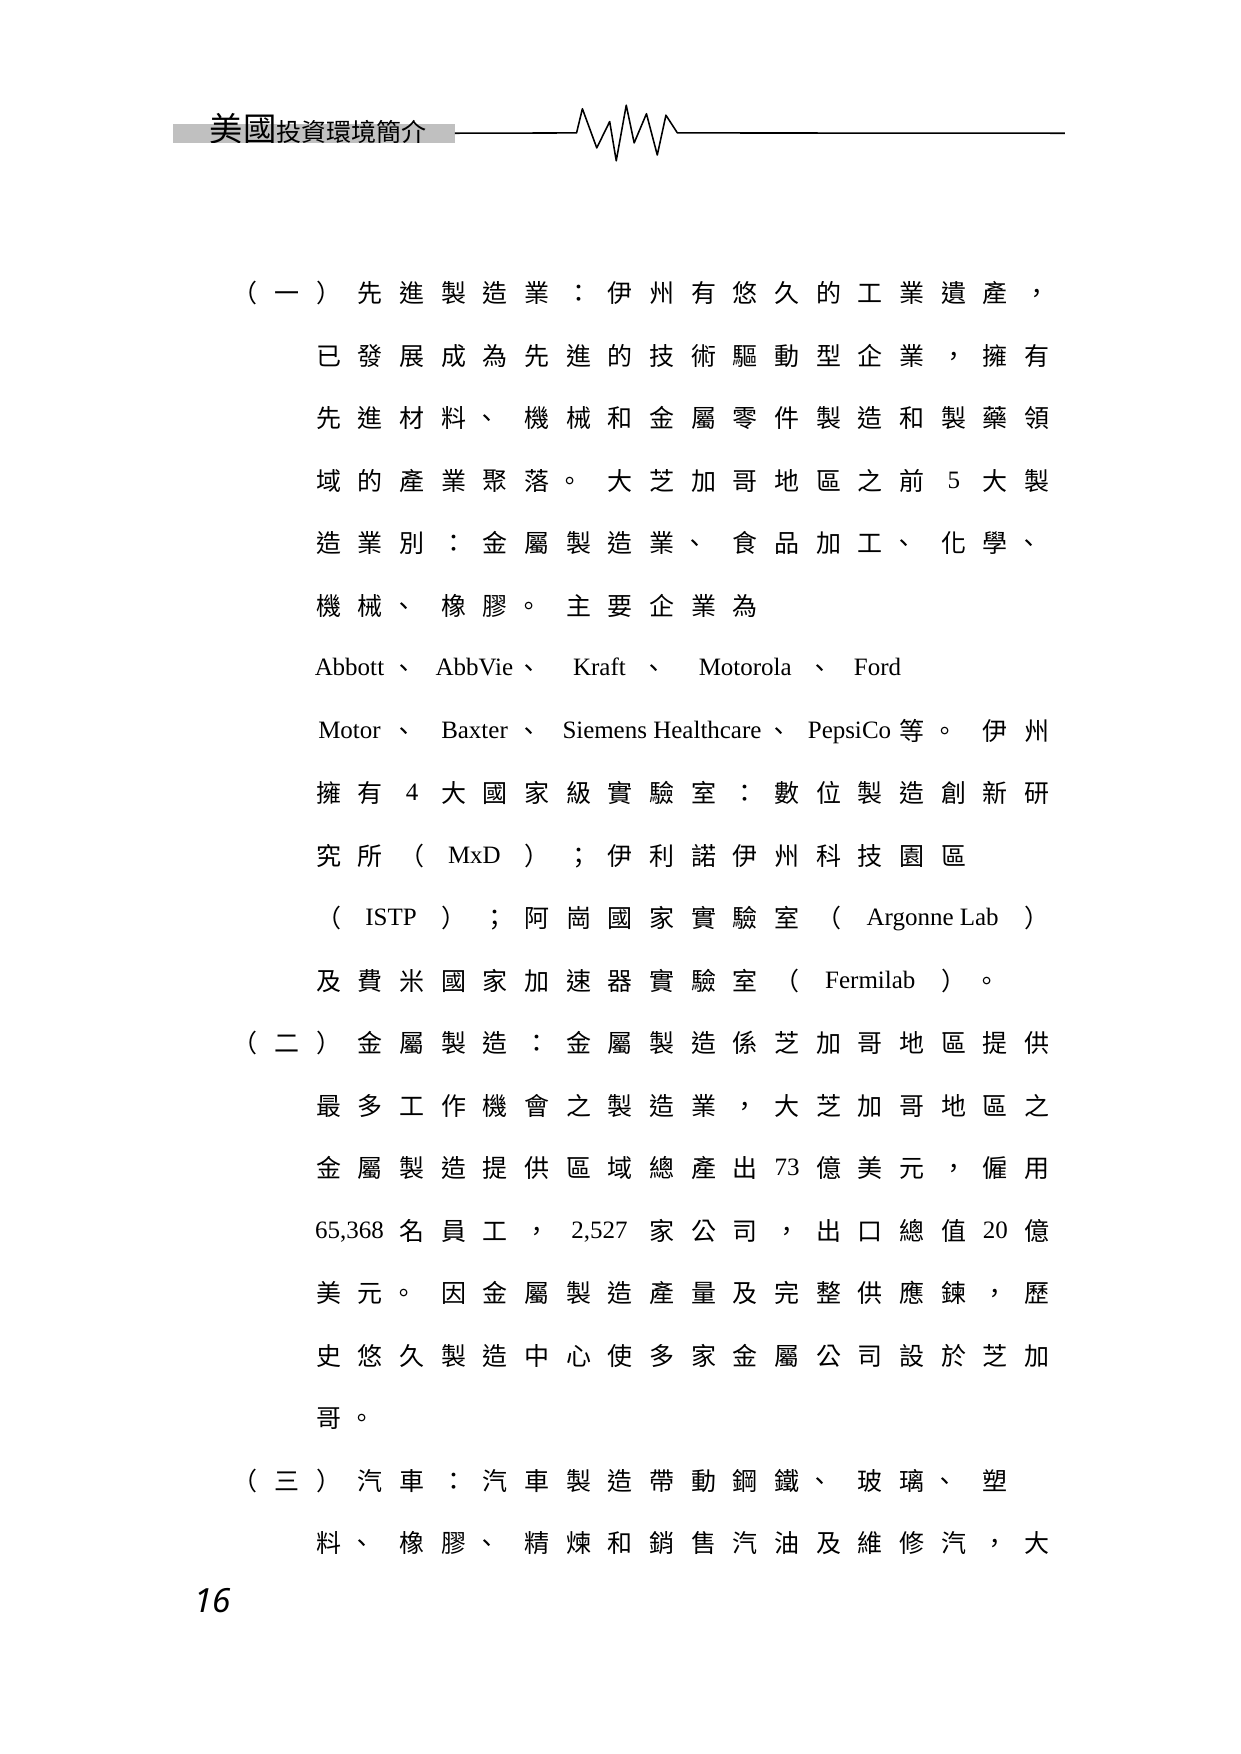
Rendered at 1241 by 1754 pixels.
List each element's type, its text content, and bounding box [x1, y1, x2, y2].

text （三）汽車：汽車製造帶動鋼鐵、玻璃、塑料、橡膠、精煉和銷售汽油及維修汽，大 [207, 1438, 1058, 1563]
text （二）金屬製造：金屬製造係芝加哥地區提供最多工作機會之製造業，大芝加哥地區之金屬製造提供區域總產出73億美元，僱用65,368名員工，2,527家公司，出口總值20億美元。因金屬製造產量及完整供應鍊，歷史悠久製造中心使多家金屬公司設於芝加哥。 [207, 1000, 1058, 1438]
text （一）先進製造業：伊州有悠久的工業遺產，已發展成為先進的技術驅動型企業，擁有先進材料、機械和金屬零件製造和製藥領域的產業聚落。大芝加哥地區之前5大製造業別：金屬製造業、食品加工、化學、機械、橡膠。主要企業為Abbott、AbbVie、Kraft、Motorola、Ford Motor、Baxter、Siemens Healthcare、PepsiCo等。伊州擁有4大國家級實驗室：數位製造創新研究所（MxD）；伊利諾伊州科技園區（ISTP）；阿崗國家實驗室（Argonne Lab）及費米國家加速器實驗室（Fermilab）。 [207, 250, 1058, 1000]
